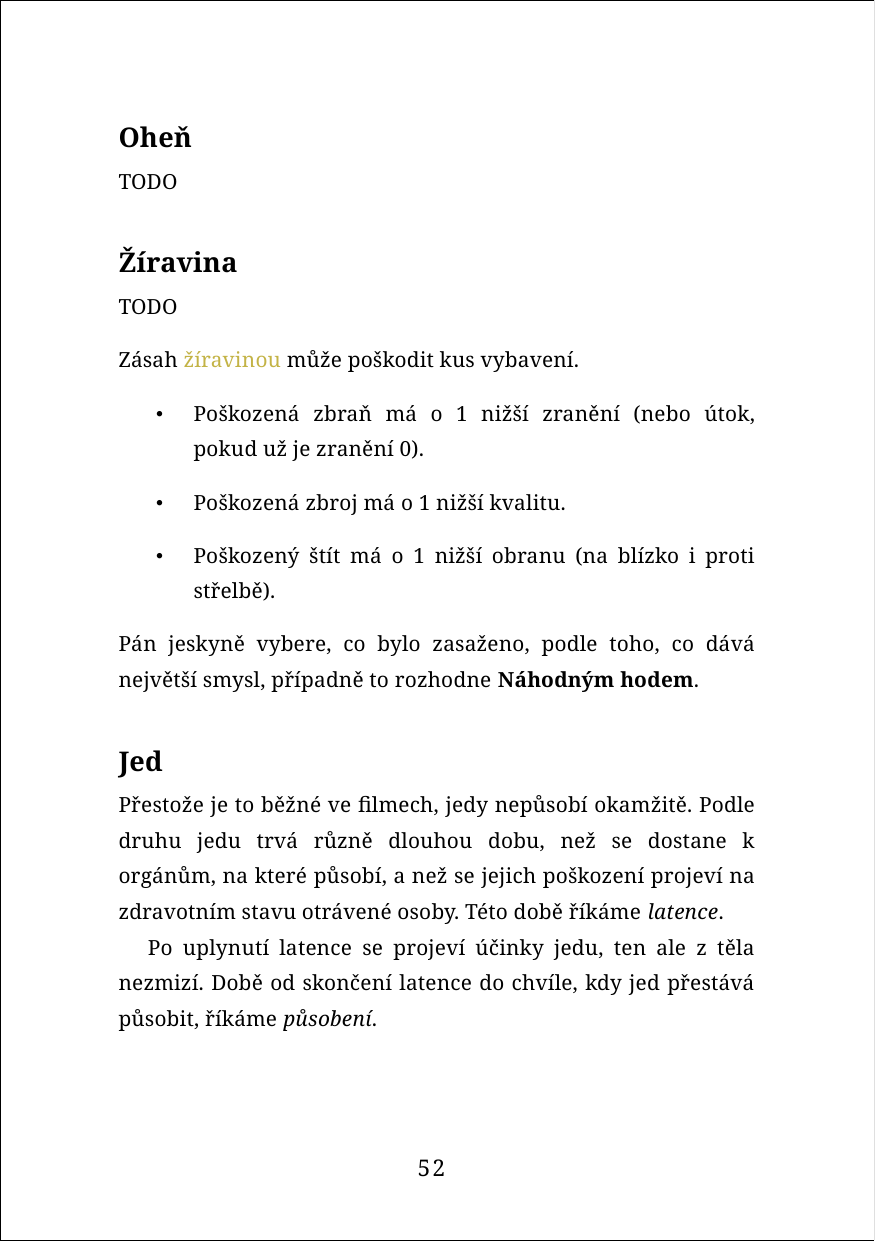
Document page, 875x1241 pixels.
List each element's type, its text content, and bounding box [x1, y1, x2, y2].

text Pán jeskyně vybere, co bylo zasaženo, podle toho, co dává největší smysl, případně to rozhodne Náhodným hodem. [118, 629, 756, 693]
list Poškozený štít má o 1 nižší obranu (na blízko i proti střelbě). [156, 541, 756, 605]
text TODO [118, 292, 756, 321]
subtitle Jed [118, 742, 756, 779]
list Poškozená zbraň má o 1 nižší zranění (nebo útok, pokud už je zranění 0). [156, 399, 756, 463]
text Přestože je to běžné ve filmech, jedy nepůsobí okamžitě. Podle druhu jedu trvá různě dlouhou dobu, než se dostane k orgánům, na které působí, a než se jejich poškození projeví na zdravotním stavu otrávené osoby. Této době říkáme latence. Po uplynutí latence se projeví účinky jedu, ten ale z těla nezmizí. Době od skončení latence do chvíle, kdy jed přestává působit, říkáme působení. [118, 791, 756, 1032]
list Poškozená zbroj má o 1 nižší kvalitu. [156, 488, 756, 516]
subtitle Oheň [118, 118, 756, 155]
subtitle Žíravina [118, 244, 756, 281]
text TODO [118, 167, 756, 195]
text Zásah žíravinou může poškodit kus vybavení. [118, 346, 756, 374]
